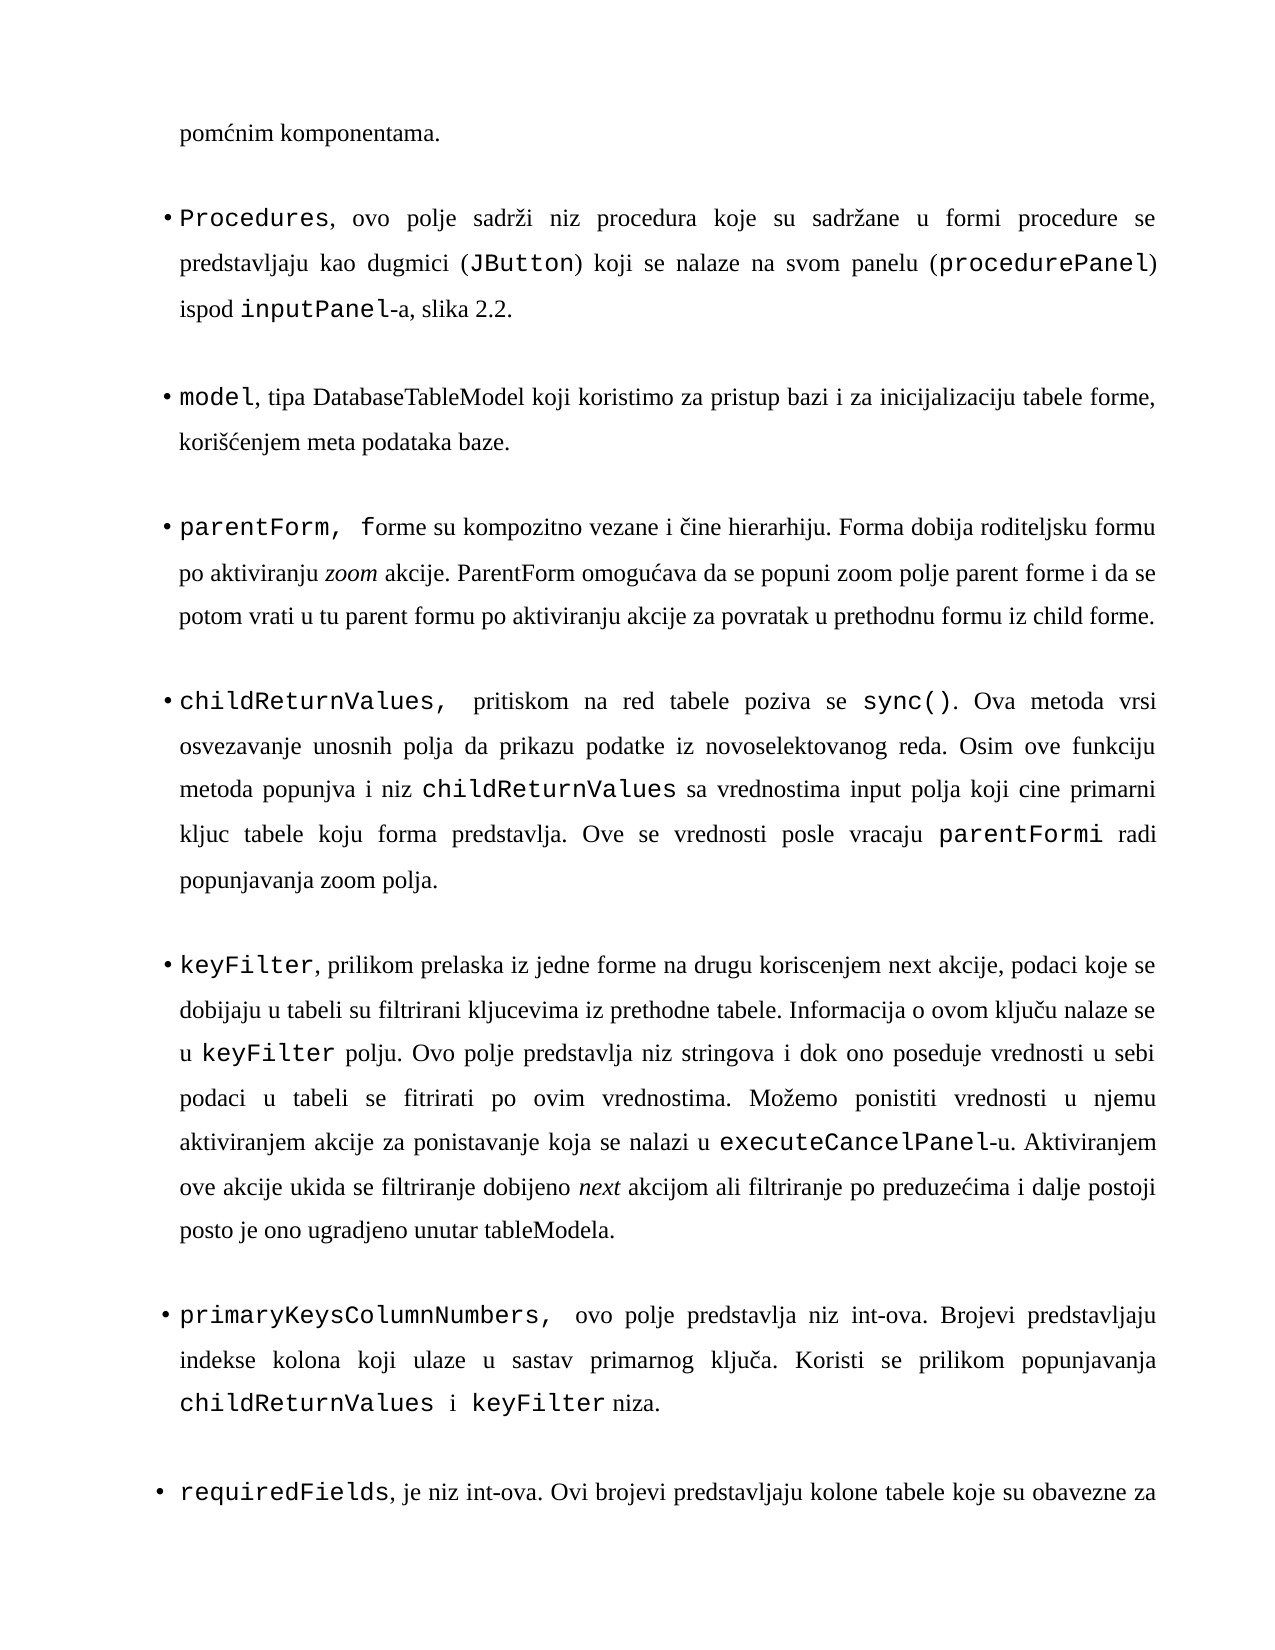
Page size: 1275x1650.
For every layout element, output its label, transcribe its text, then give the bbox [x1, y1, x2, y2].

list requiredFields, je niz int-ova. Ovi brojevi predstavljaju kolone tabele koje su obavezne za [156, 1477, 1157, 1508]
list childReturnValues, pritiskom na red tabele poziva se sync(). Ova metoda vrsi osvezavanje unosnih polja da prikazu podatke iz novoselektovanog reda. Osim ove funkciju metoda popunjva i niz childReturnValues sa vrednostima input polja koji cine primarni kljuc tabele koju forma predstavlja. Ove se vrednosti posle vracaju parentFormi radi popunjavanja zoom polja. [164, 686, 1157, 893]
list pomćnim komponentama. [164, 118, 1157, 147]
list Procedures, ovo polje sadrži niz procedura koje su sadržane u formi procedure se predstavljaju kao dugmici (JButton) koji se nalaze na svom panelu (procedurePanel) ispod inputPanel-a, slika 2.2. [164, 203, 1157, 324]
list keyFilter, prilikom prelaska iz jedne forme na drugu koriscenjem next akcije, podaci koje se dobijaju u tabeli su filtrirani kljucevima iz prethodne tabele. Informacija o ovom ključu nalaze se u keyFilter polju. Ovo polje predstavlja niz stringova i dok ono poseduje vrednosti u sebi podaci u tabeli se fitrirati po ovim vrednostima. Možemo ponistiti vrednosti u njemu aktiviranjem akcije za ponistavanje koja se nalazi u executeCancelPanel-u. Aktiviranjem ove akcije ukida se filtriranje dobijeno next akcijom ali filtriranje po preduzećima i dalje postoji posto je ono ugradjeno unutar tableModela. [164, 950, 1157, 1244]
list parentForm, forme su kompozitno vezane i čine hierarhiju. Forma dobija roditeljsku formu po aktiviranju zoom akcije. ParentForm omogućava da se popuni zoom polje parent forme i da se potom vrati u tu parent formu po aktiviranju akcije za povratak u prethodnu formu iz child forme. [163, 512, 1157, 629]
list primaryKeysColumnNumbers, ovo polje predstavlja niz int-ova. Brojevi predstavljaju indekse kolona koji ulaze u sastav primarnog ključa. Koristi se prilikom popunjavanja childReturnValues i keyFilter niza. [161, 1300, 1157, 1419]
list model, tipa DatabaseTableModel koji koristimo za pristup bazi i za inicijalizaciju tabele forme, korišćenjem meta podataka baze. [163, 382, 1157, 456]
